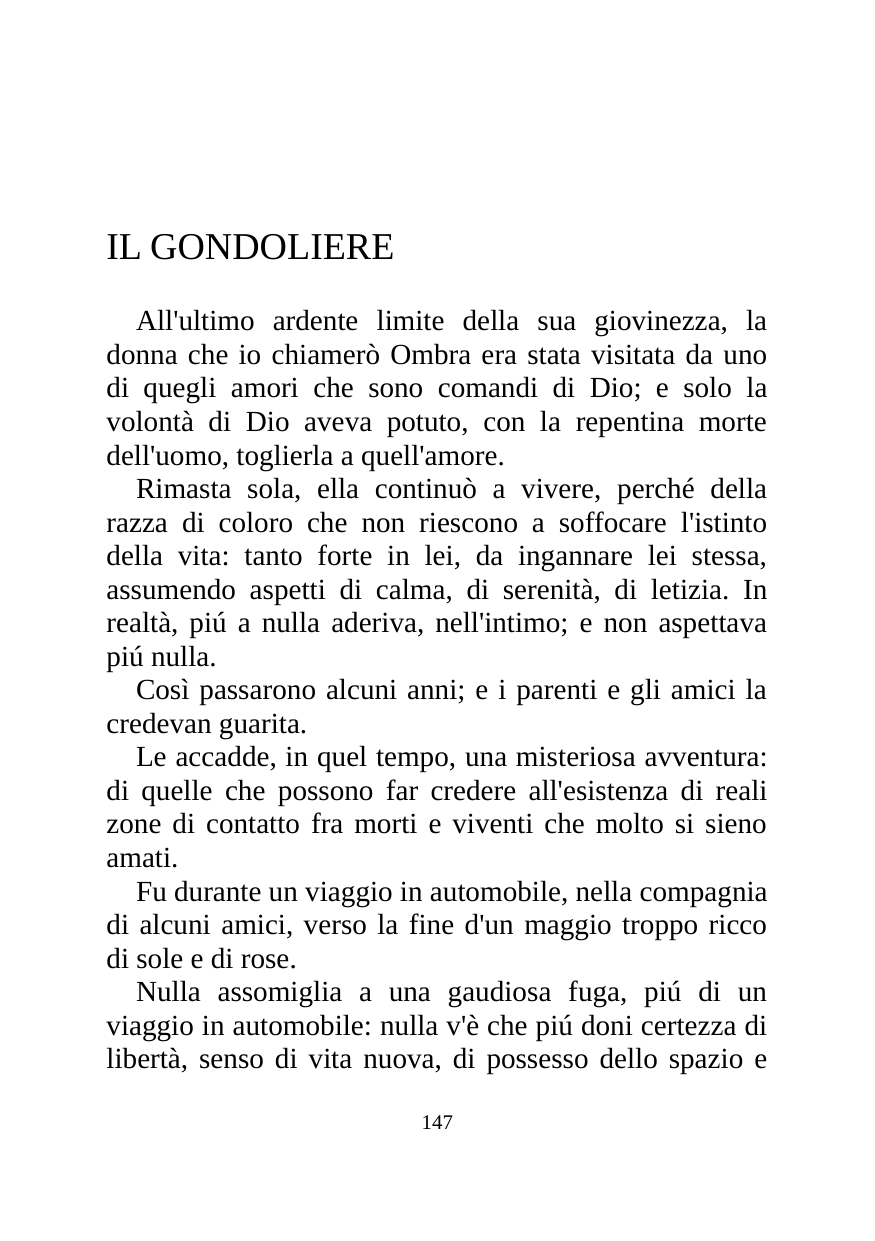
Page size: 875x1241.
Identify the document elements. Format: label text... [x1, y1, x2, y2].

text Le accadde, in quel tempo, una misteriosa avventura: di quelle che possono far credere all'esistenza di reali zone di contatto fra morti e viventi che molto si sieno amati. [106, 739, 768, 874]
text All'ultimo ardente limite della sua giovinezza, la donna che io chiamerò Ombra era stata visitata da uno di quegli amori che sono comandi di Dio; e solo la volontà di Dio aveva potuto, con la repentina morte dell'uomo, toglierla a quell'amore. [106, 303, 768, 471]
subtitle IL GONDOLIERE [106, 224, 768, 268]
text Così passarono alcuni anni; e i parenti e gli amici la credevan guarita. [106, 672, 768, 739]
text Nulla assomiglia a una gaudiosa fuga, piú di un viaggio in automobile: nulla v'è che piú doni certezza di libertà, senso di vita nuova, di possesso dello spazio e [106, 974, 768, 1075]
text Rimasta sola, ella continuò a vivere, perché della razza di coloro che non riescono a soffocare l'istinto della vita: tanto forte in lei, da ingannare lei stessa, assumendo aspetti di calma, di serenità, di letizia. In realtà, piú a nulla aderiva, nell'intimo; e non aspettava piú nulla. [106, 471, 768, 672]
text Fu durante un viaggio in automobile, nella compagnia di alcuni amici, verso la fine d'un maggio troppo ricco di sole e di rose. [106, 874, 768, 974]
